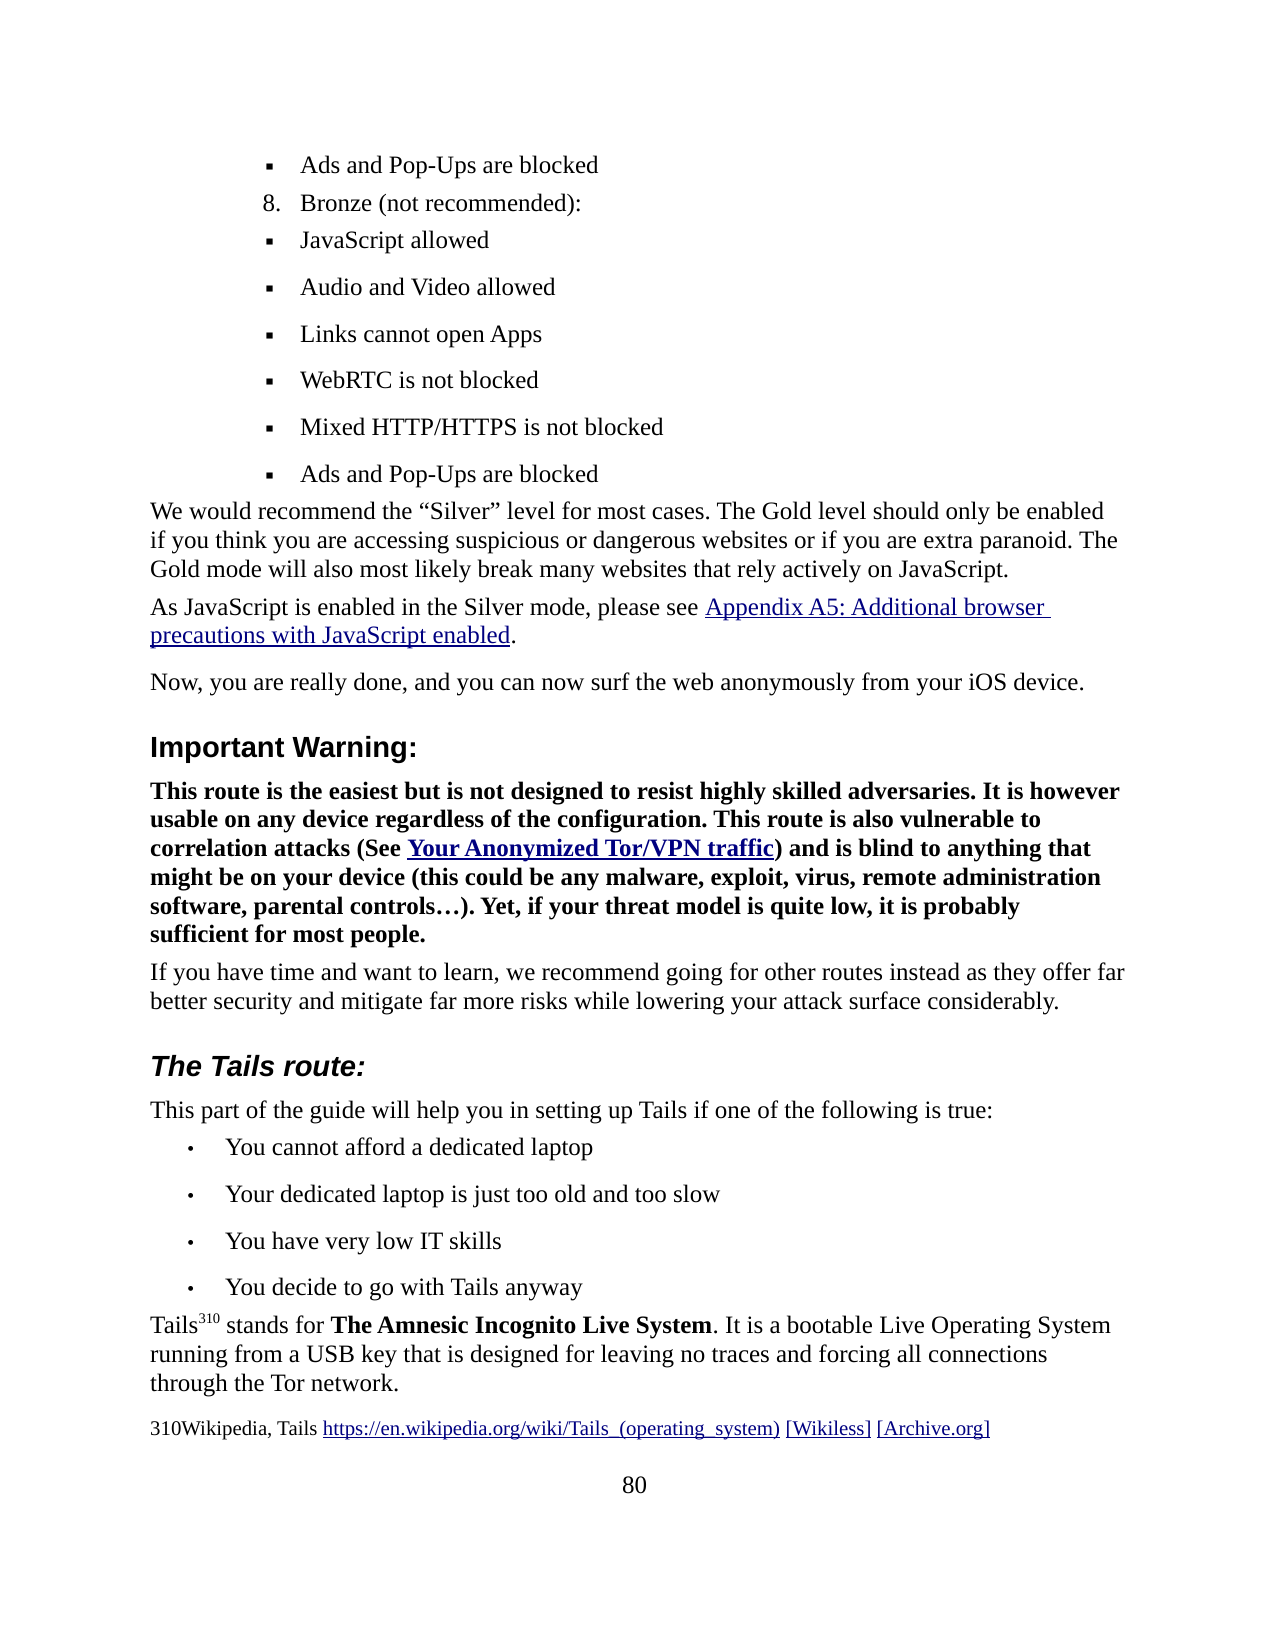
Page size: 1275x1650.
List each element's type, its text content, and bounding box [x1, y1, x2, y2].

list Mixed HTTP/HTTPS is not blocked [262, 412, 1125, 441]
list You have very low IT skills [187, 1226, 1125, 1254]
text Tails stands for The Amnesic Incognito Live System. It is a bootable Live Operating System running from a USB key that is designed for leaving no traces and forcing all connections through the Tor network. [150, 1310, 1125, 1396]
subtitle The Tails route: [150, 1049, 1125, 1082]
list WebRTC is not blocked [262, 365, 1125, 394]
list You decide to go with Tails anyway [187, 1272, 1125, 1301]
list Links cannot open Apps [262, 319, 1125, 347]
text Wikipedia, Tails https://en.wikipedia.org/wiki/Tails_(operating_system) [Wikiless] [Archive.org] [150, 1416, 1125, 1440]
text As JavaScript is enabled in the Silver mode, please see Appendix A5: Additional browser precautions with JavaScript enabled. [150, 592, 1125, 649]
text This part of the guide will help you in setting up Tails if one of the following is true: [150, 1095, 1125, 1123]
list Ads and Pop-Ups are blocked [262, 150, 1125, 179]
list Ads and Pop-Ups are blocked [262, 459, 1125, 487]
text Now, you are really done, and you can now surf the web anonymously from your iOS device. [150, 667, 1125, 696]
subtitle Important Warning: [150, 730, 1125, 763]
list Your dedicated laptop is just too old and too slow [187, 1179, 1125, 1208]
list Audio and Video allowed [262, 272, 1125, 301]
text If you have time and want to learn, we recommend going for other routes instead as they offer far better security and mitigate far more risks while lowering your attack surface considerably. [150, 957, 1125, 1015]
list Bronze (not recommended): [262, 188, 1125, 216]
list JavaScript allowed [262, 225, 1125, 254]
text We would recommend the “Silver” level for most cases. The Gold level should only be enabled if you think you are accessing suspicious or dangerous websites or if you are extra paranoid. The Gold mode will also most likely break many websites that rely actively on JavaScript. [150, 496, 1125, 583]
text This route is the easiest but is not designed to resist highly skilled adversaries. It is however usable on any device regardless of the configuration. This route is also vulnerable to correlation attacks (See Your Anonymized Tor/VPN traffic) and is blind to anything that might be on your device (this could be any malware, exploit, virus, remote administration software, parental controls…). Yet, if your threat model is quite low, it is probably sufficient for most people. [150, 776, 1125, 948]
list You cannot afford a dedicated laptop [187, 1132, 1125, 1161]
